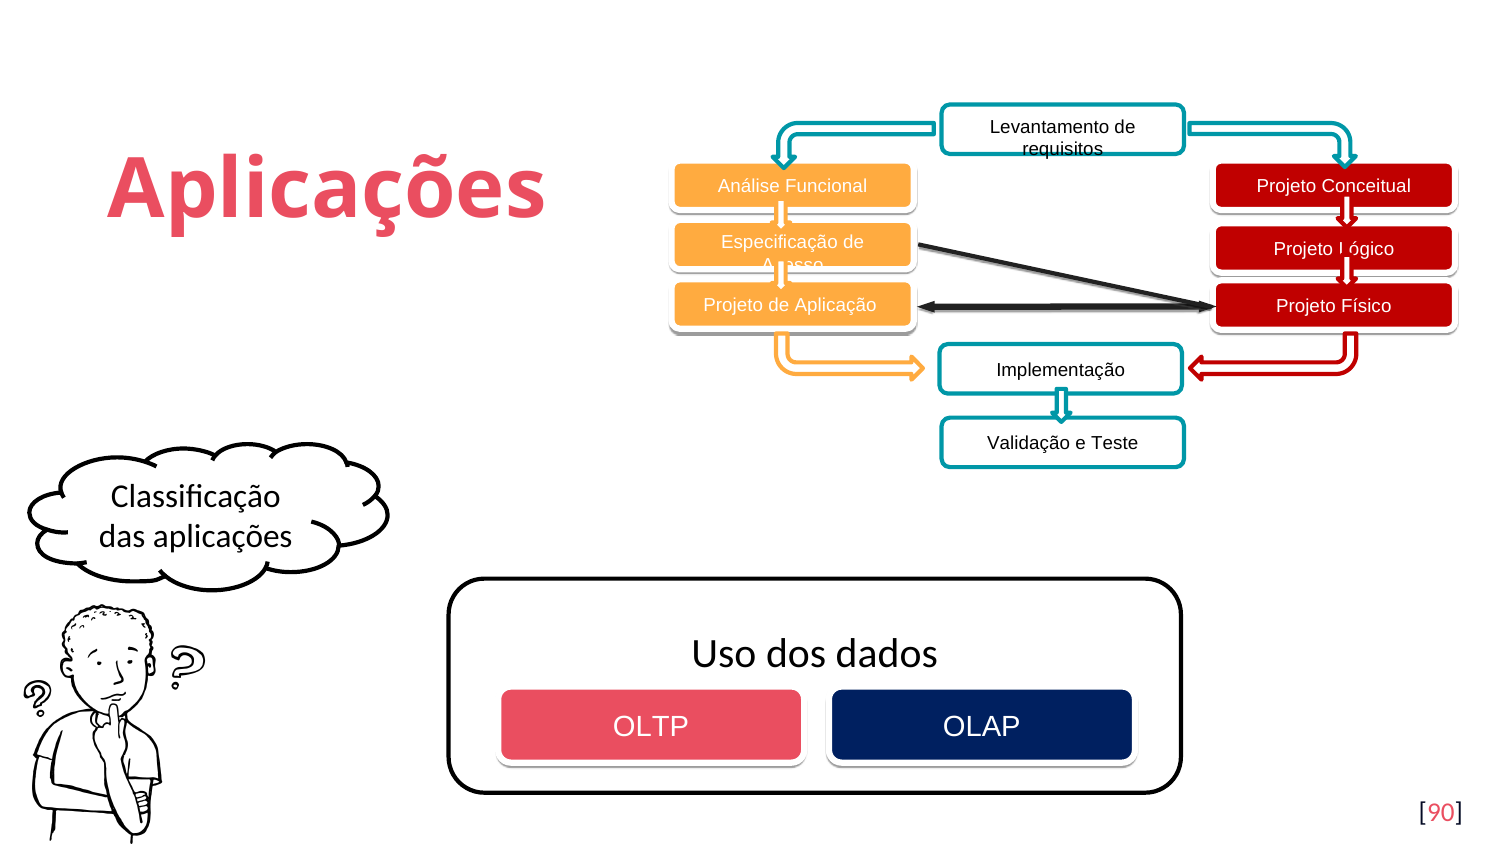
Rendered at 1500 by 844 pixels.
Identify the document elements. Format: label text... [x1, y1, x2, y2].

text_box Levantamento de requisitos [941, 104, 1184, 154]
text_box Projeto de Aplicação [671, 279, 914, 329]
text_box Especificação de Acesso [671, 219, 914, 270]
text_box Análise Funcional [671, 160, 914, 211]
picture [0, 603, 236, 844]
text_box [771, 198, 791, 232]
text_box [1337, 254, 1357, 288]
text_box [772, 122, 934, 169]
text_box Aplicações [1352, 211, 1408, 223]
text_box Validação e Teste [941, 417, 1184, 468]
text_box Implementação [939, 344, 1182, 394]
text_box [1052, 388, 1071, 422]
text_box [771, 259, 791, 293]
text_box [1337, 194, 1357, 228]
text_box [1189, 123, 1356, 168]
text_box [776, 333, 923, 380]
text_box Projeto Físico [1212, 280, 1456, 330]
text_box Projeto Lógico [1212, 223, 1456, 273]
text_box Projeto Conceitual [1212, 160, 1456, 211]
text_box Uso dos dados [448, 578, 1181, 793]
text_box Aplicações [92, 104, 1408, 243]
text_box [1189, 333, 1357, 380]
text_box Classificação das aplicações [29, 444, 388, 591]
slide_number [90] [1403, 779, 1494, 844]
